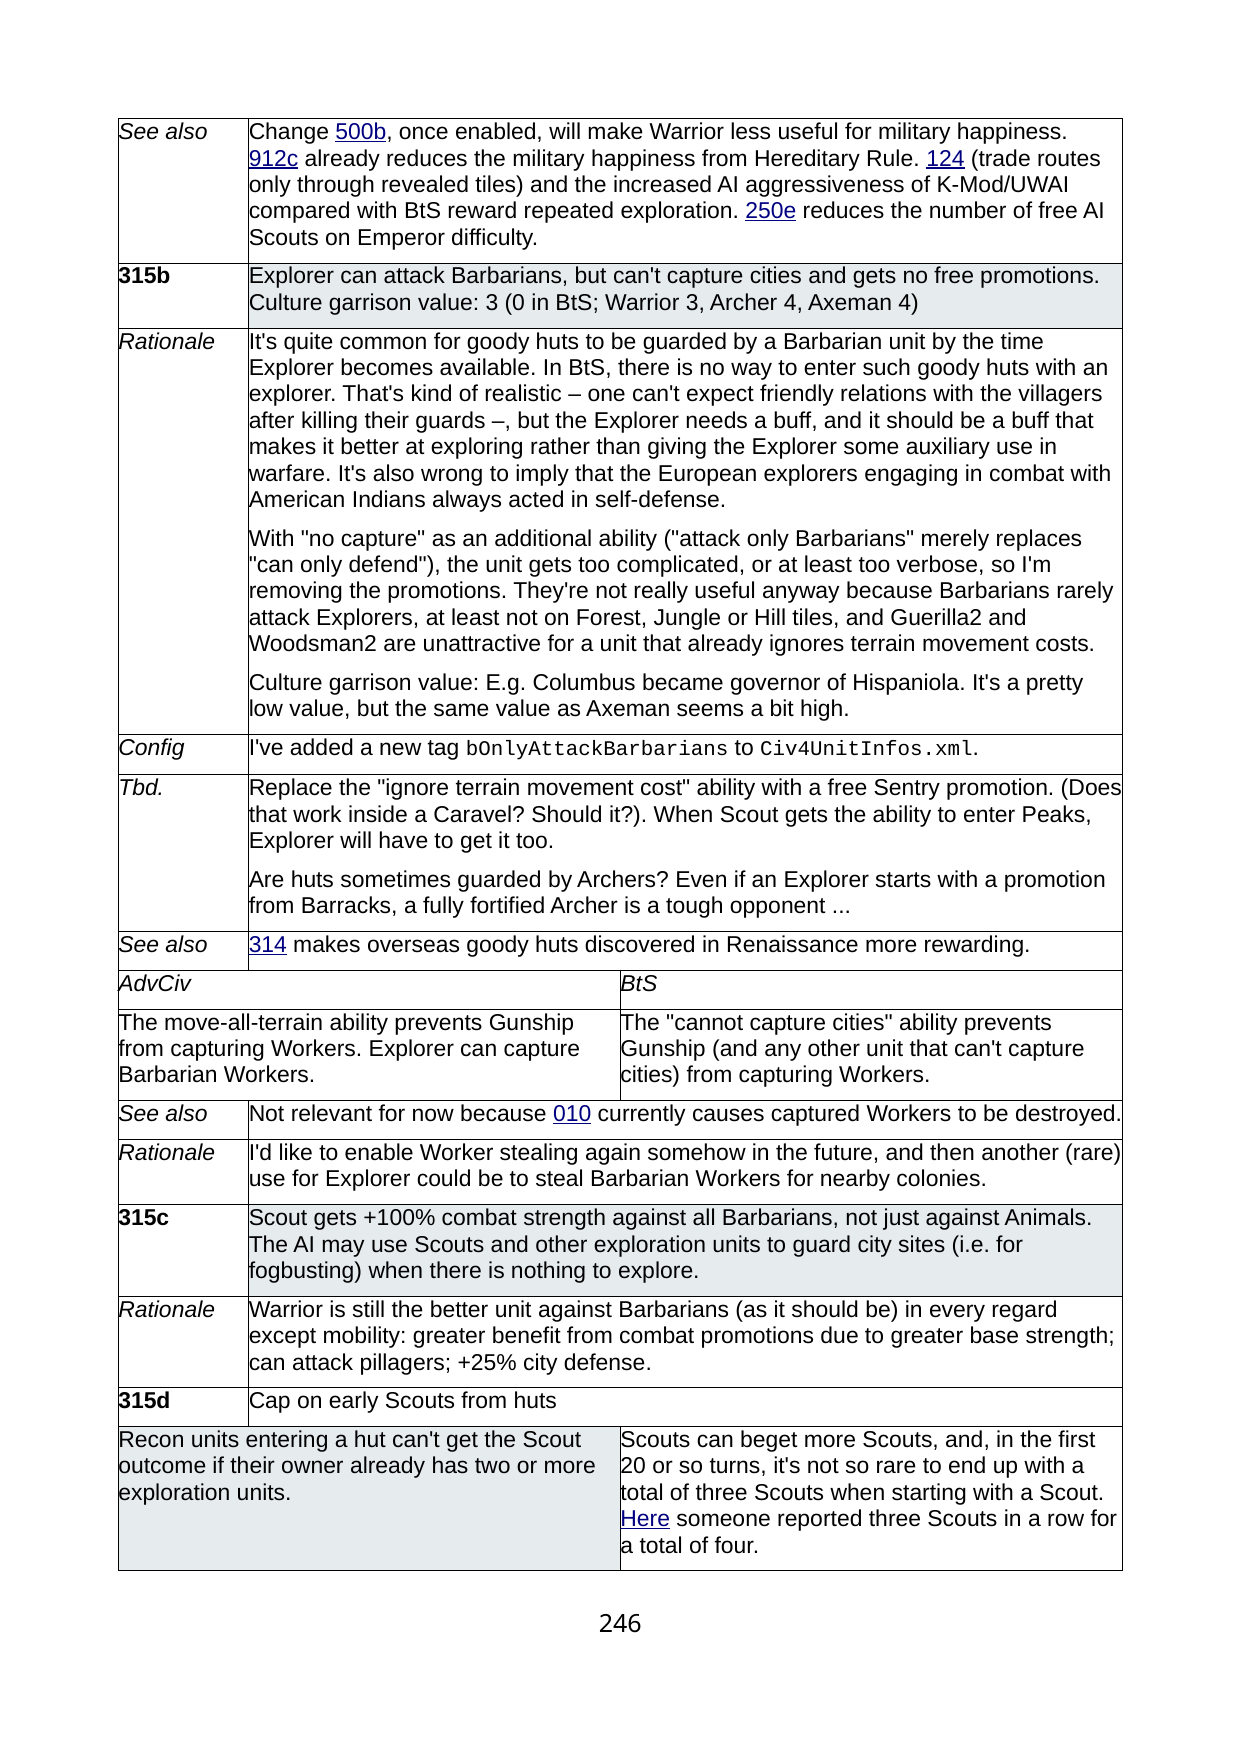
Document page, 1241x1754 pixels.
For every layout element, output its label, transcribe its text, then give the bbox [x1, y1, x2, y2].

table_cell Scouts can beget more Scouts, and, in the first 20 or so turns, it's not so rare to end up with a total of three Scouts when starting with a Scout. Here someone reported three Scouts in a row for a total of four. [621, 1427, 1122, 1570]
table_cell I'd like to enable Worker stealing again somehow in the future, and then another (rare) use for Explorer could be to steal Barbarian Workers for nearby colonies. [249, 1140, 1122, 1204]
table_cell 315d [119, 1388, 248, 1426]
table_cell Change 500b, once enabled, will make Warrior less useful for military happiness. 912c already reduces the military happiness from Hereditary Rule. 124 (trade routes only through revealed tiles) and the increased AI aggressiveness of K-Mod/UWAI compared with BtS reward repeated exploration. 250e reduces the number of free AI Scouts on Emperor difficulty. [249, 119, 1122, 262]
table_cell The "cannot capture cities" ability prevents Gunship (and any other unit that can't capture cities) from capturing Workers. [621, 1010, 1122, 1100]
table_cell See also [119, 932, 248, 969]
table_cell AdvCiv [119, 971, 620, 1008]
table_cell Scout gets +100% combat strength against all Barbarians, not just against Animals. The AI may use Scouts and other exploration units to guard city sites (i.e. for fogbusting) when there is nothing to explore. [249, 1205, 1122, 1296]
table_cell Config [119, 735, 248, 774]
table_cell The move-all-terrain ability prevents Gunship from capturing Workers. Explorer can capture Barbarian Workers. [119, 1010, 620, 1100]
table_cell Replace the "ignore terrain movement cost" ability with a free Sentry promotion. (Does that work inside a Caravel? Should it?). When Scout gets the ability to enter Peaks, Explorer will have to get it too. Are huts sometimes guarded by Archers? Even if an Explorer starts with a promotion from Barracks, a fully fortified Archer is a tough opponent ... [249, 775, 1122, 931]
table_cell See also [119, 1101, 248, 1139]
table_cell I've added a new tag bOnlyAttackBarbarians to Civ4UnitInfos.xml. [249, 735, 1122, 774]
table_cell Rationale [119, 1297, 248, 1387]
table_cell 314 makes overseas goody huts discovered in Renaissance more rewarding. [249, 932, 1122, 969]
table_cell Recon units entering a hut can't get the Scout outcome if their owner already has two or more exploration units. [119, 1427, 620, 1570]
table_cell Tbd. [119, 775, 248, 931]
table_cell Not relevant for now because 010 currently causes captured Workers to be destroyed. [249, 1101, 1122, 1139]
table_cell 315b [119, 264, 248, 328]
table_cell Cap on early Scouts from huts [249, 1388, 1122, 1426]
table_cell 315c [119, 1205, 248, 1296]
table_cell BtS [621, 971, 1122, 1008]
table_cell Rationale [119, 329, 248, 734]
table_cell Rationale [119, 1140, 248, 1204]
table_cell See also [119, 119, 248, 262]
table_cell Explorer can attack Barbarians, but can't capture cities and gets no free promotions. Culture garrison value: 3 (0 in BtS; Warrior 3, Archer 4, Axeman 4) [249, 264, 1122, 328]
table_cell It's quite common for goody huts to be guarded by a Barbarian unit by the time Explorer becomes available. In BtS, there is no way to enter such goody huts with an explorer. That's kind of realistic – one can't expect friendly relations with the villagers after killing their guards –, but the Explorer needs a buff, and it should be a buff that makes it better at exploring rather than giving the Explorer some auxiliary use in warfare. It's also wrong to imply that the European explorers engaging in combat with American Indians always acted in self-defense. With "no capture" as an additional ability ("attack only Barbarians" merely replaces "can only defend"), the unit gets too complicated, or at least too verbose, so I'm removing the promotions. They're not really useful anyway because Barbarians rarely attack Explorers, at least not on Forest, Jungle or Hill tiles, and Guerilla2 and Woodsman2 are unattractive for a unit that already ignores terrain movement costs. Culture garrison value: E.g. Columbus became governor of Hispaniola. It's a pretty low value, but the same value as Axeman seems a bit high. [249, 329, 1122, 734]
table_cell Warrior is still the better unit against Barbarians (as it should be) in every regard except mobility: greater benefit from combat promotions due to greater base strength; can attack pillagers; +25% city defense. [249, 1297, 1122, 1387]
